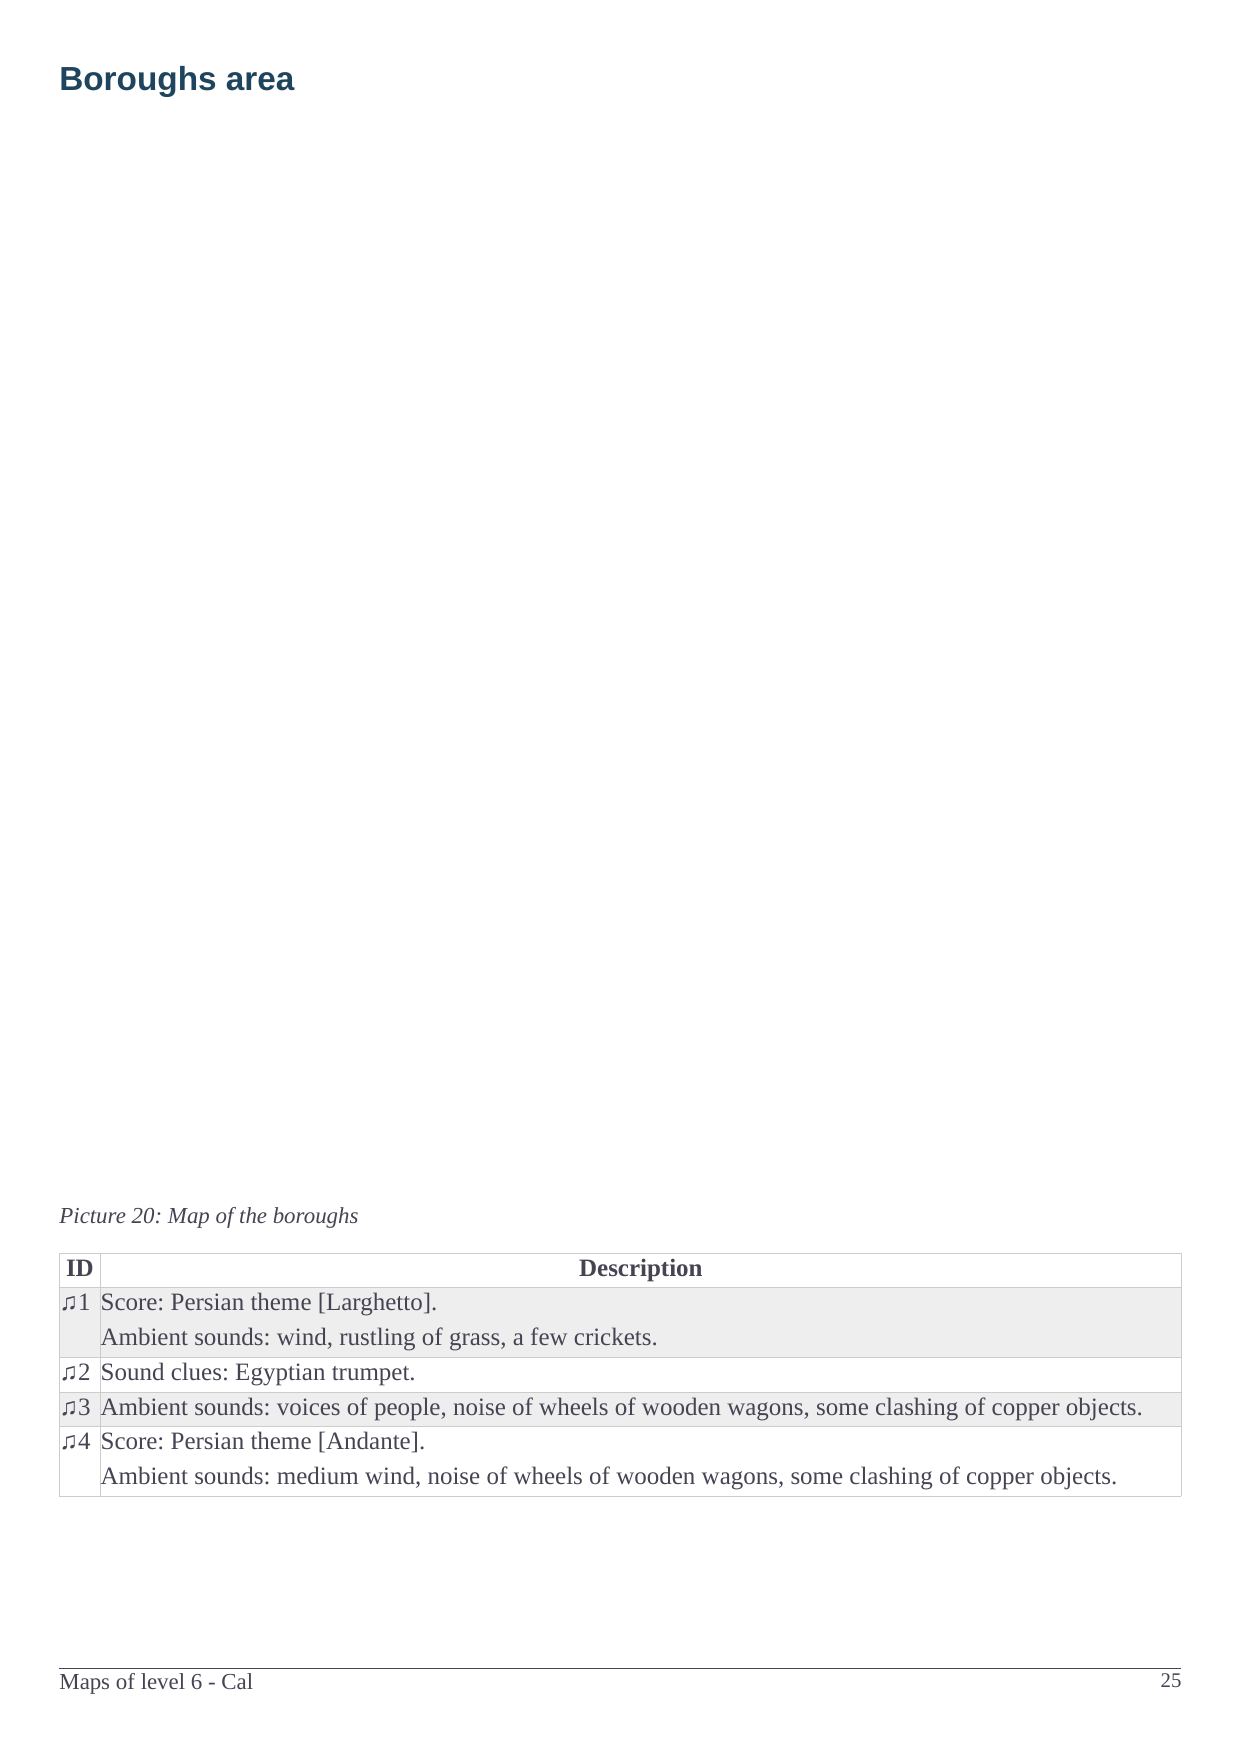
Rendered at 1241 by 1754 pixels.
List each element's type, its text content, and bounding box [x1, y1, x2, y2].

table_header [59, 110, 1181, 1252]
table_cell Sound clues: Egyptian trumpet. [101, 1358, 1181, 1392]
table_cell ♫2 [60, 1358, 100, 1392]
table_cell ♫1 [60, 1288, 100, 1357]
table_cell ♫4 [60, 1427, 100, 1496]
table_header ID [60, 1254, 100, 1287]
table_cell ♫3 [60, 1393, 100, 1426]
table_cell Score: Persian theme [Andante]. Ambient sounds: medium wind, noise of wheels of wooden wagons, some clashing of copper objects. [101, 1427, 1181, 1496]
table_cell Ambient sounds: voices of people, noise of wheels of wooden wagons, some clashing of copper objects. [101, 1393, 1181, 1426]
table_cell Score: Persian theme [Larghetto]. Ambient sounds: wind, rustling of grass, a few crickets. [101, 1288, 1181, 1357]
table_header Description [101, 1254, 1181, 1287]
table_header [64, 1209, 70, 1216]
table_cell [59, 1497, 1181, 1531]
subtitle Boroughs area [59, 59, 1181, 97]
